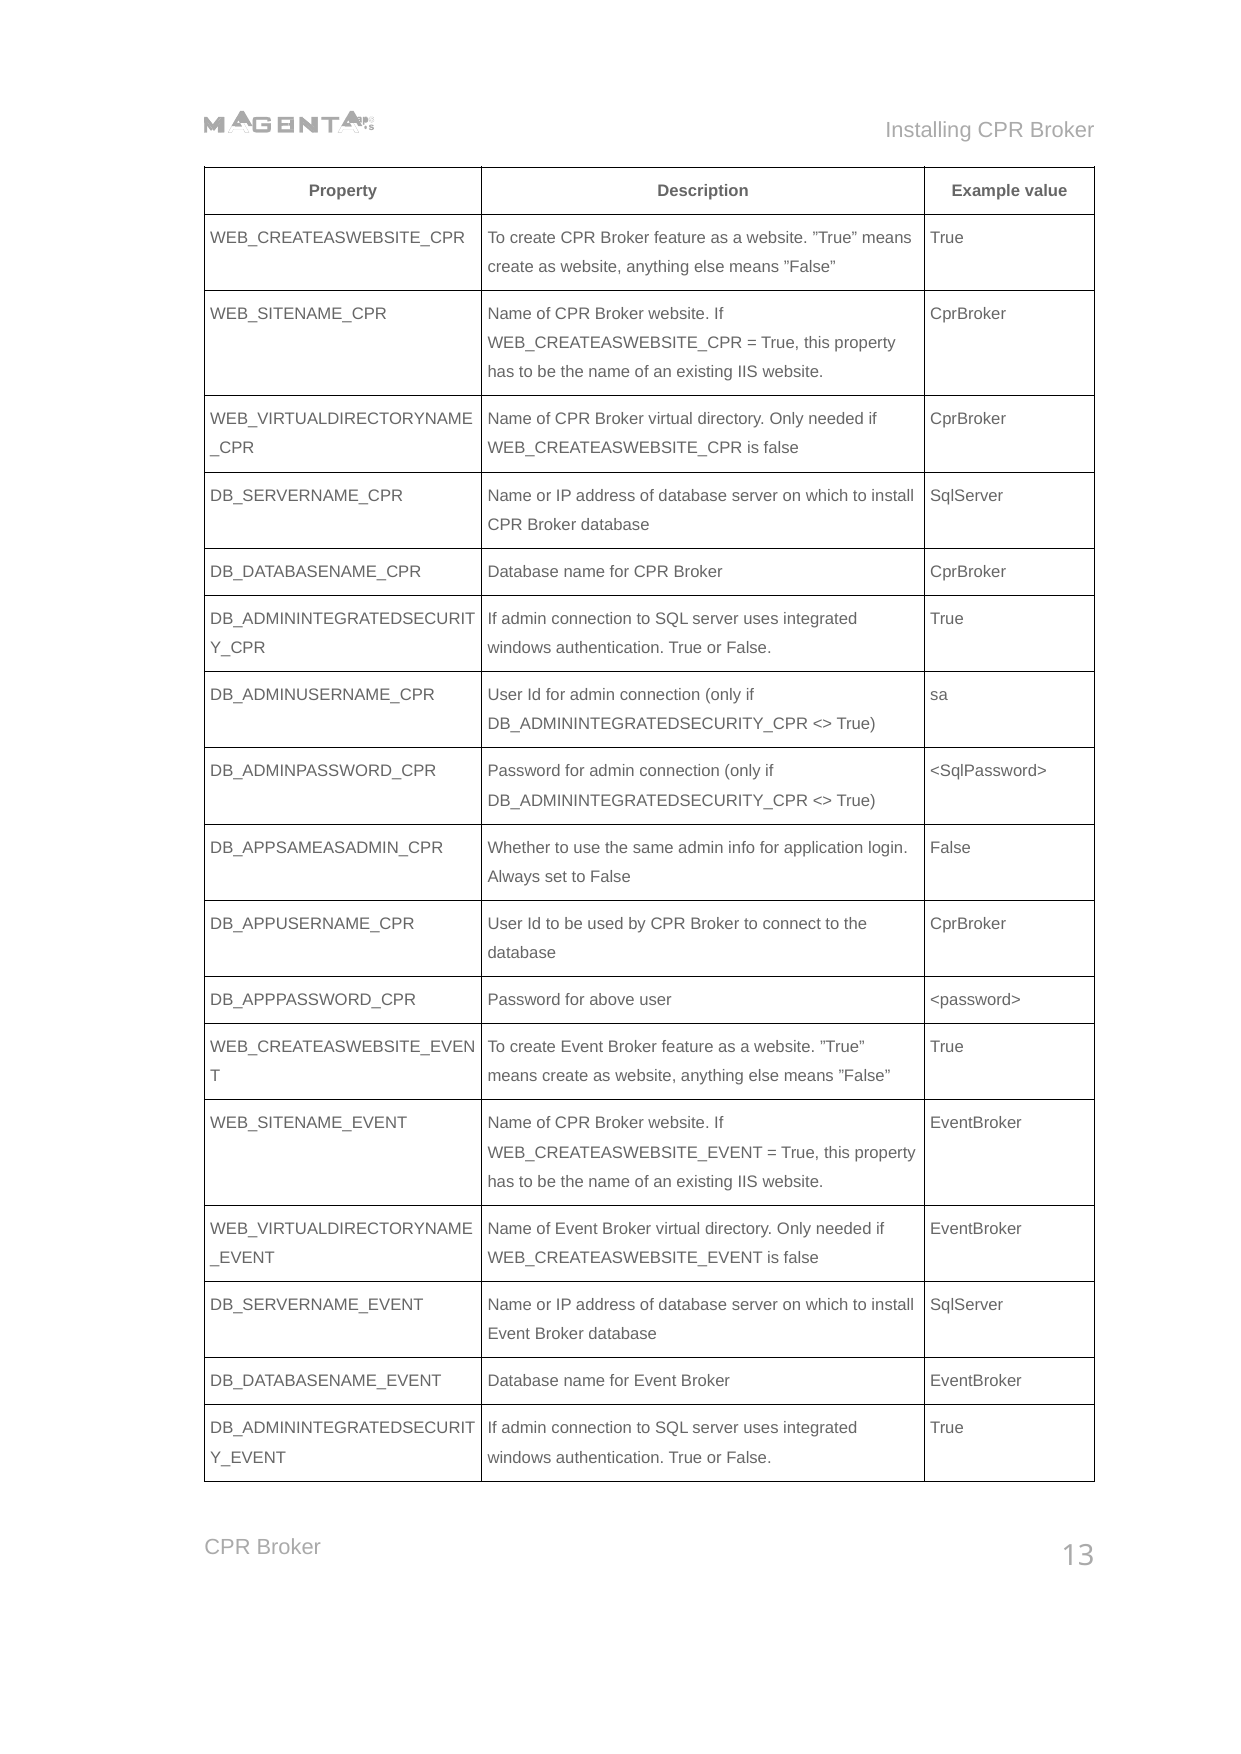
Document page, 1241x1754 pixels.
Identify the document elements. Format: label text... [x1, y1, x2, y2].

table_cell True [925, 1405, 1094, 1481]
table_cell True [925, 1024, 1094, 1099]
table_cell If admin connection to SQL server uses integrated windows authentication. True or False. [482, 596, 924, 671]
table_cell Password for admin connection (only if DB_ADMININTEGRATEDSECURITY_CPR <> True) [482, 748, 924, 823]
table_cell Database name for CPR Broker [482, 549, 924, 595]
table_cell False [925, 825, 1094, 900]
table_cell CprBroker [925, 549, 1094, 595]
table_cell CprBroker [925, 291, 1094, 395]
table_cell DB_APPPASSWORD_CPR [205, 977, 481, 1023]
table_header Property [205, 168, 481, 213]
table_cell EventBroker [925, 1358, 1094, 1404]
table_cell User Id to be used by CPR Broker to connect to the database [482, 901, 924, 976]
table_cell Name of CPR Broker virtual directory. Only needed if WEB_CREATEASWEBSITE_CPR is false [482, 396, 924, 471]
table_cell WEB_VIRTUALDIRECTORYNAME_CPR [205, 396, 481, 471]
table_cell To create CPR Broker feature as a website. ”True” means create as website, anything else means ”False” [482, 215, 924, 290]
table_header Example value [925, 168, 1094, 213]
table_cell If admin connection to SQL server uses integrated windows authentication. True or False. [482, 1405, 924, 1481]
table_cell EventBroker [925, 1206, 1094, 1281]
table_cell Database name for Event Broker [482, 1358, 924, 1404]
table_cell SqlServer [925, 1282, 1094, 1357]
table_cell DB_DATABASENAME_CPR [205, 549, 481, 595]
table_cell Whether to use the same admin info for application login. Always set to False [482, 825, 924, 900]
table_cell CprBroker [925, 901, 1094, 976]
table_cell Name or IP address of database server on which to install CPR Broker database [482, 473, 924, 548]
table_cell WEB_CREATEASWEBSITE_CPR [205, 215, 481, 290]
table_cell DB_SERVERNAME_CPR [205, 473, 481, 548]
table_cell WEB_SITENAME_EVENT [205, 1100, 481, 1205]
table_cell WEB_SITENAME_CPR [205, 291, 481, 395]
table_cell Name of CPR Broker website. If WEB_CREATEASWEBSITE_CPR = True, this property has to be the name of an existing IIS website. [482, 291, 924, 395]
table_cell WEB_VIRTUALDIRECTORYNAME_EVENT [205, 1206, 481, 1281]
table_cell True [925, 215, 1094, 290]
table_cell True [925, 596, 1094, 671]
table_cell EventBroker [925, 1100, 1094, 1205]
table_cell DB_ADMINUSERNAME_CPR [205, 672, 481, 747]
table_cell To create Event Broker feature as a website. ”True” means create as website, anything else means ”False” [482, 1024, 924, 1099]
table_cell DB_SERVERNAME_EVENT [205, 1282, 481, 1357]
table_cell <SqlPassword> [925, 748, 1094, 823]
table_cell CprBroker [925, 396, 1094, 471]
table_cell DB_ADMINPASSWORD_CPR [205, 748, 481, 823]
table_cell sa [925, 672, 1094, 747]
table_cell DB_ADMININTEGRATEDSECURITY_EVENT [205, 1405, 481, 1481]
table_cell WEB_CREATEASWEBSITE_EVENT [205, 1024, 481, 1099]
table_cell Name or IP address of database server on which to install Event Broker database [482, 1282, 924, 1357]
table_cell Password for above user [482, 977, 924, 1023]
table_cell <password> [925, 977, 1094, 1023]
table_cell Name of Event Broker virtual directory. Only needed if WEB_CREATEASWEBSITE_EVENT is false [482, 1206, 924, 1281]
table_cell DB_DATABASENAME_EVENT [205, 1358, 481, 1404]
table_cell SqlServer [925, 473, 1094, 548]
table_cell DB_APPUSERNAME_CPR [205, 901, 481, 976]
table_cell User Id for admin connection (only if DB_ADMININTEGRATEDSECURITY_CPR <> True) [482, 672, 924, 747]
table_cell DB_APPSAMEASADMIN_CPR [205, 825, 481, 900]
table_cell Name of CPR Broker website. If WEB_CREATEASWEBSITE_EVENT = True, this property has to be the name of an existing IIS website. [482, 1100, 924, 1205]
table_cell DB_ADMININTEGRATEDSECURITY_CPR [205, 596, 481, 671]
table_header Description [482, 168, 924, 213]
